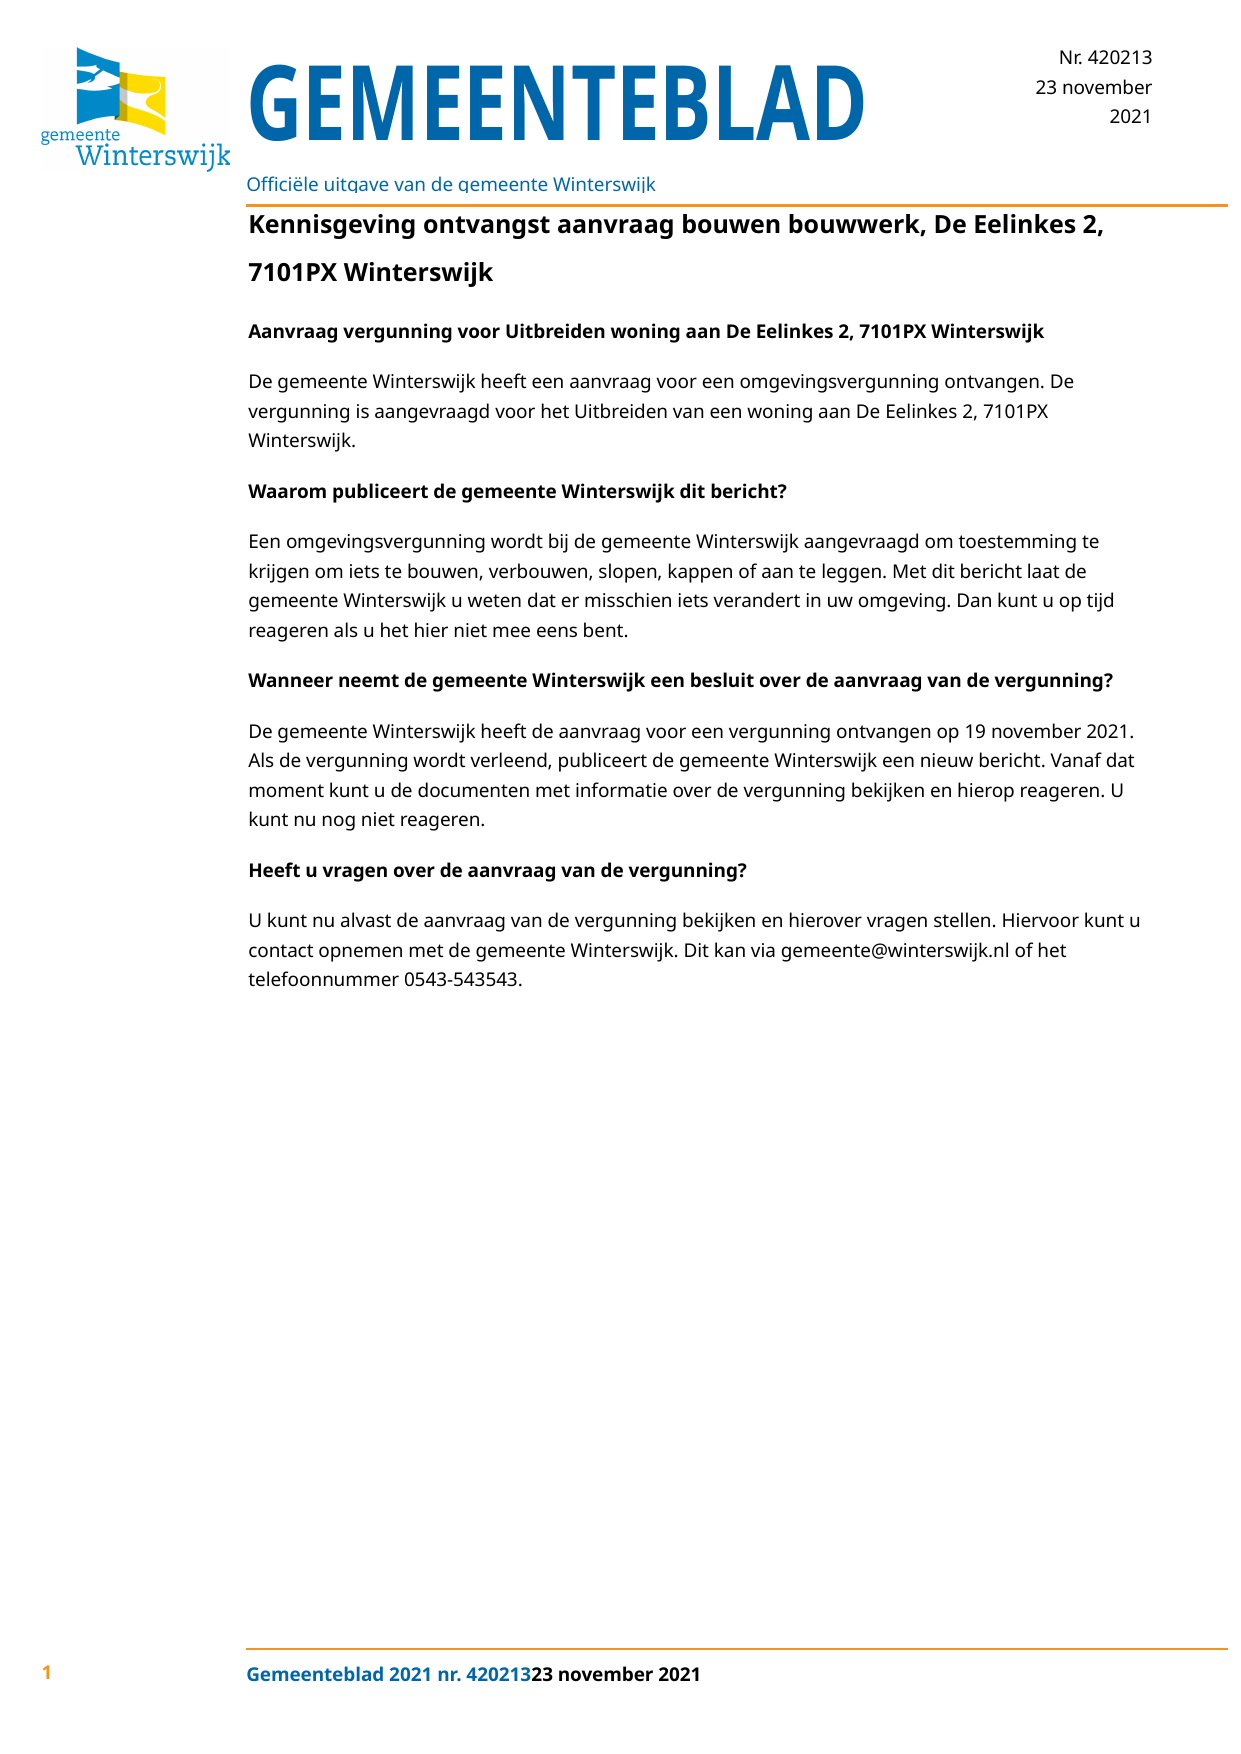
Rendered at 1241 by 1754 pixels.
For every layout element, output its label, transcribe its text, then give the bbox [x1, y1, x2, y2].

text U kunt nu alvast de aanvraag van de vergunning bekijken en hierover vragen stellen. Hiervoor kunt u contact opnemen met de gemeente Winterswijk. Dit kan via gemeente@winterswijk.nl of het telefoonnummer 0543-543543. [248, 907, 1152, 992]
text Een omgevingsvergunning wordt bij de gemeente Winterswijk aangevraagd om toestemming te krijgen om iets te bouwen, verbouwen, slopen, kappen of aan te leggen. Met dit bericht laat de gemeente Winterswijk u weten dat er misschien iets verandert in uw omgeving. Dan kunt u op tijd reageren als u het hier niet mee eens bent. [248, 528, 1152, 643]
text Wanneer neemt de gemeente Winterswijk een besluit over de aanvraag van de vergunning? [248, 667, 1152, 693]
picture [225, 153, 231, 162]
text Kennisgeving ontvangst aanvraag bouwen bouwwerk, De Eelinkes 2, 7101PX Winterswijk [248, 207, 1152, 288]
text Heeft u vragen over de aanvraag van de vergunning? [248, 857, 1152, 883]
picture [41, 47, 231, 172]
text Aanvraag vergunning voor Uitbreiden woning aan De Eelinkes 2, 7101PX Winterswijk [248, 318, 1152, 344]
text De gemeente Winterswijk heeft een aanvraag voor een omgevingsvergunning ontvangen. De vergunning is aangevraagd voor het Uitbreiden van een woning aan De Eelinkes 2, 7101PX Winterswijk. [248, 368, 1152, 453]
text De gemeente Winterswijk heeft de aanvraag voor een vergunning ontvangen op 19 november 2021. Als de vergunning wordt verleend, publiceert de gemeente Winterswijk een nieuw bericht. Vanaf dat moment kunt u de documenten met informatie over de vergunning bekijken en hierop reageren. U kunt nu nog niet reageren. [248, 718, 1152, 832]
text Waarom publiceert de gemeente Winterswijk dit bericht? [248, 478, 1152, 504]
